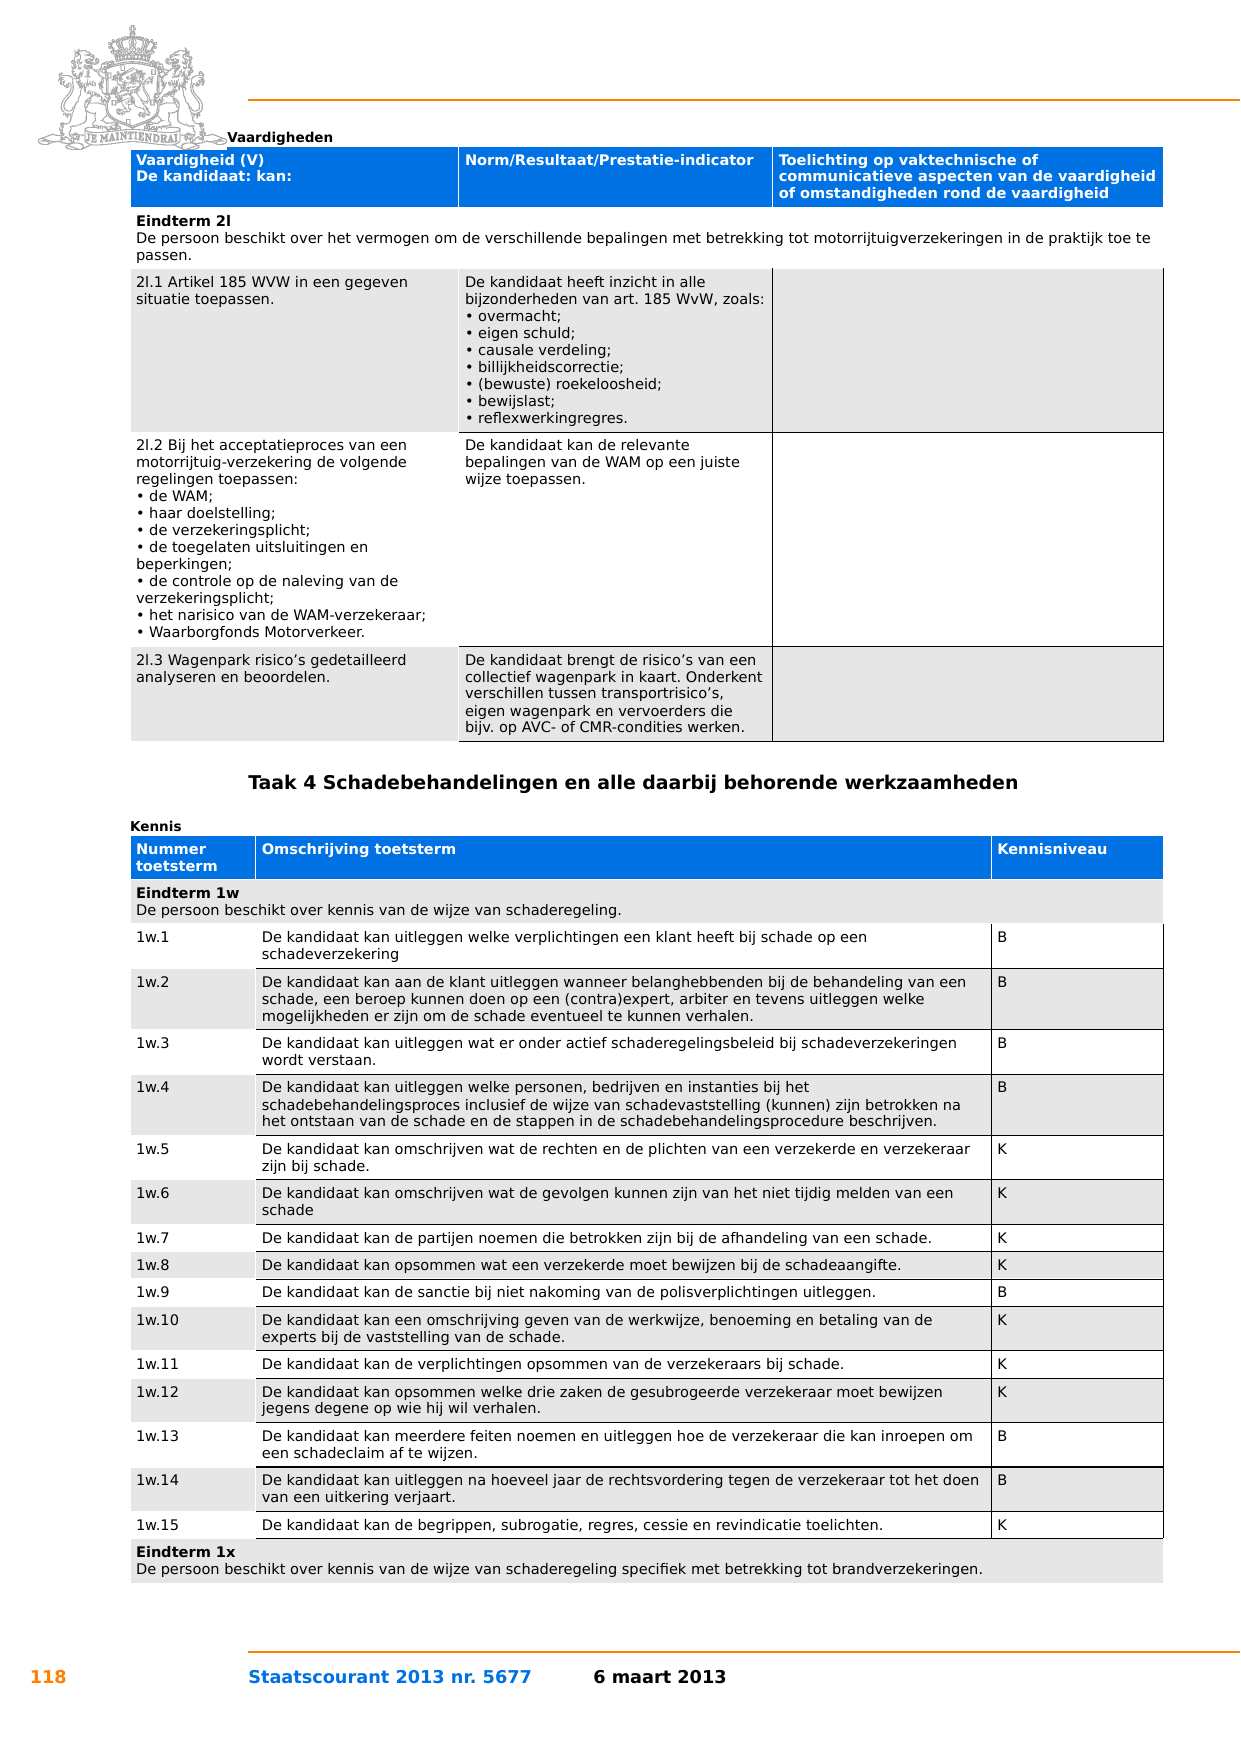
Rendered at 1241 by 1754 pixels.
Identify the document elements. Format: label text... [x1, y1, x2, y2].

table_cell K [992, 1307, 1163, 1350]
table_cell B [992, 1280, 1163, 1306]
table_cell De kandidaat kan uitleggen welke personen, bedrijven en instanties bij het schadebehandelingsproces inclusief de wijze van schadevaststelling (kunnen) zijn betrokken na het ontstaan van de schade en de stappen in de schadebehandelingsprocedure beschrijven. [256, 1075, 991, 1135]
table_header Vaardigheden [227, 130, 1163, 146]
table_cell Eindterm 2l De persoon beschikt over het vermogen om de verschillende bepalingen met betrekking tot motorrijtuigverzekeringen in de praktijk toe te passen. [131, 208, 1163, 268]
table_cell De kandidaat kan omschrijven wat de rechten en de plichten van een verzekerde en verzekeraar zijn bij schade. [256, 1136, 991, 1179]
table_cell B [992, 1030, 1163, 1074]
table_cell De kandidaat kan de verplichtingen opsommen van de verzekeraars bij schade. [256, 1351, 991, 1378]
table_cell [773, 433, 1163, 646]
table_cell B [992, 925, 1163, 968]
table_cell Toelichting op vaktechnische of communicatieve aspecten van de vaardigheid of omstandigheden rond de vaardigheid [773, 147, 1163, 207]
table_cell B [992, 969, 1163, 1029]
picture [38, 25, 227, 150]
table_cell [773, 647, 1163, 741]
table_cell De kandidaat kan opsommen welke drie zaken de gesubrogeerde verzekeraar moet bewijzen jegens degene op wie hij wil verhalen. [256, 1379, 991, 1422]
table_cell De kandidaat kan uitleggen welke verplichtingen een klant heeft bij schade op een schadeverzekering [256, 925, 991, 968]
table_cell 1w.14 [131, 1468, 255, 1511]
table_cell 1w.1 [131, 925, 255, 968]
table_cell De kandidaat kan uitleggen na hoeveel jaar de rechtsvordering tegen de verzekeraar tot het doen van een uitkering verjaart. [256, 1468, 991, 1511]
table_cell 2l.1 Artikel 185 WVW in een gegeven situatie toepassen. [131, 269, 458, 432]
table_cell De kandidaat kan de sanctie bij niet nakoming van de polisverplichtingen uitleggen. [256, 1280, 991, 1306]
table_cell 1w.3 [131, 1030, 255, 1074]
subtitle Taak 4 Schadebehandelingen en alle daarbij behorende werkzaamheden [248, 772, 1163, 794]
table_cell [773, 269, 1163, 432]
table_cell De kandidaat kan de partijen noemen die betrokken zijn bij de afhandeling van een schade. [256, 1225, 991, 1251]
table_cell B [992, 1468, 1163, 1511]
table_cell 1w.12 [131, 1379, 255, 1422]
table_cell 2l.3 Wagenpark risico’s gedetailleerd analyseren en beoordelen. [131, 647, 458, 741]
table_cell K [992, 1180, 1163, 1224]
table_cell 1w.8 [131, 1252, 255, 1278]
table_cell Kennisniveau [992, 836, 1163, 879]
table_cell K [992, 1252, 1163, 1278]
table_cell De kandidaat kan opsommen wat een verzekerde moet bewijzen bij de schadeaangifte. [256, 1252, 991, 1278]
table_cell De kandidaat heeft inzicht in alle bijzonderheden van art. 185 WvW, zoals: • overmacht; • eigen schuld; • causale verdeling; • billijkheidscorrectie; • (bewuste) roekeloosheid; • bewijslast; • reflexwerkingregres. [459, 269, 772, 432]
table_cell 1w.9 [131, 1280, 255, 1306]
table_cell Eindterm 1x De persoon beschikt over kennis van de wijze van schaderegeling specifiek met betrekking tot brandverzekeringen. [131, 1539, 1163, 1583]
table_cell Vaardigheid (V) De kandidaat: kan: [131, 147, 458, 207]
table_cell K [992, 1225, 1163, 1251]
table_cell K [992, 1351, 1163, 1378]
table_cell B [992, 1075, 1163, 1135]
table_cell 1w.4 [131, 1075, 255, 1135]
table_cell 1w.6 [131, 1180, 255, 1224]
table_cell 1w.5 [131, 1136, 255, 1179]
table_cell De kandidaat kan de relevante bepalingen van de WAM op een juiste wijze toepassen. [459, 433, 772, 646]
table_cell De kandidaat brengt de risico’s van een collectief wagenpark in kaart. Onderkent verschillen tussen transportrisico’s, eigen wagenpark en vervoerders die bijv. op AVC- of CMR-condities werken. [459, 647, 772, 741]
table_cell 1w.13 [131, 1423, 255, 1466]
table_cell B [992, 1423, 1163, 1466]
table_header Kennis [130, 819, 1163, 835]
table_cell De kandidaat kan een omschrijving geven van de werkwijze, benoeming en betaling van de experts bij de vaststelling van de schade. [256, 1307, 991, 1350]
table_cell 1w.2 [131, 969, 255, 1029]
table_cell 1w.15 [131, 1512, 255, 1538]
table_cell K [992, 1379, 1163, 1422]
table_cell Omschrijving toetsterm [256, 836, 991, 879]
table_cell De kandidaat kan meerdere feiten noemen en uitleggen hoe de verzekeraar die kan inroepen om een schadeclaim af te wijzen. [256, 1423, 991, 1466]
table_cell De kandidaat kan omschrijven wat de gevolgen kunnen zijn van het niet tijdig melden van een schade [256, 1180, 991, 1224]
table_cell De kandidaat kan uitleggen wat er onder actief schaderegelingsbeleid bij schadeverzekeringen wordt verstaan. [256, 1030, 991, 1074]
table_cell De kandidaat kan aan de klant uitleggen wanneer belanghebbenden bij de behandeling van een schade, een beroep kunnen doen op een (contra)expert, arbiter en tevens uitleggen welke mogelijkheden er zijn om de schade eventueel te kunnen verhalen. [256, 969, 991, 1029]
table_cell Norm/Resultaat/Prestatie-indicator [459, 147, 772, 207]
table_cell 2l.2 Bij het acceptatieproces van een motorrijtuig-verzekering de volgende regelingen toepassen: • de WAM; • haar doelstelling; • de verzekeringsplicht; • de toegelaten uitsluitingen en beperkingen; • de controle op de naleving van de verzekeringsplicht; • het narisico van de WAM-verzekeraar; • Waarborgfonds Motorverkeer. [131, 433, 458, 646]
table_cell 1w.7 [131, 1225, 255, 1251]
table_cell Eindterm 1w De persoon beschikt over kennis van de wijze van schaderegeling. [131, 880, 1163, 923]
table_cell De kandidaat kan de begrippen, subrogatie, regres, cessie en revindicatie toelichten. [256, 1512, 991, 1538]
table_cell 1w.10 [131, 1307, 255, 1350]
table_cell 1w.11 [131, 1351, 255, 1378]
table_cell Nummer toetsterm [131, 836, 255, 879]
table_cell K [992, 1512, 1163, 1538]
table_cell K [992, 1136, 1163, 1179]
